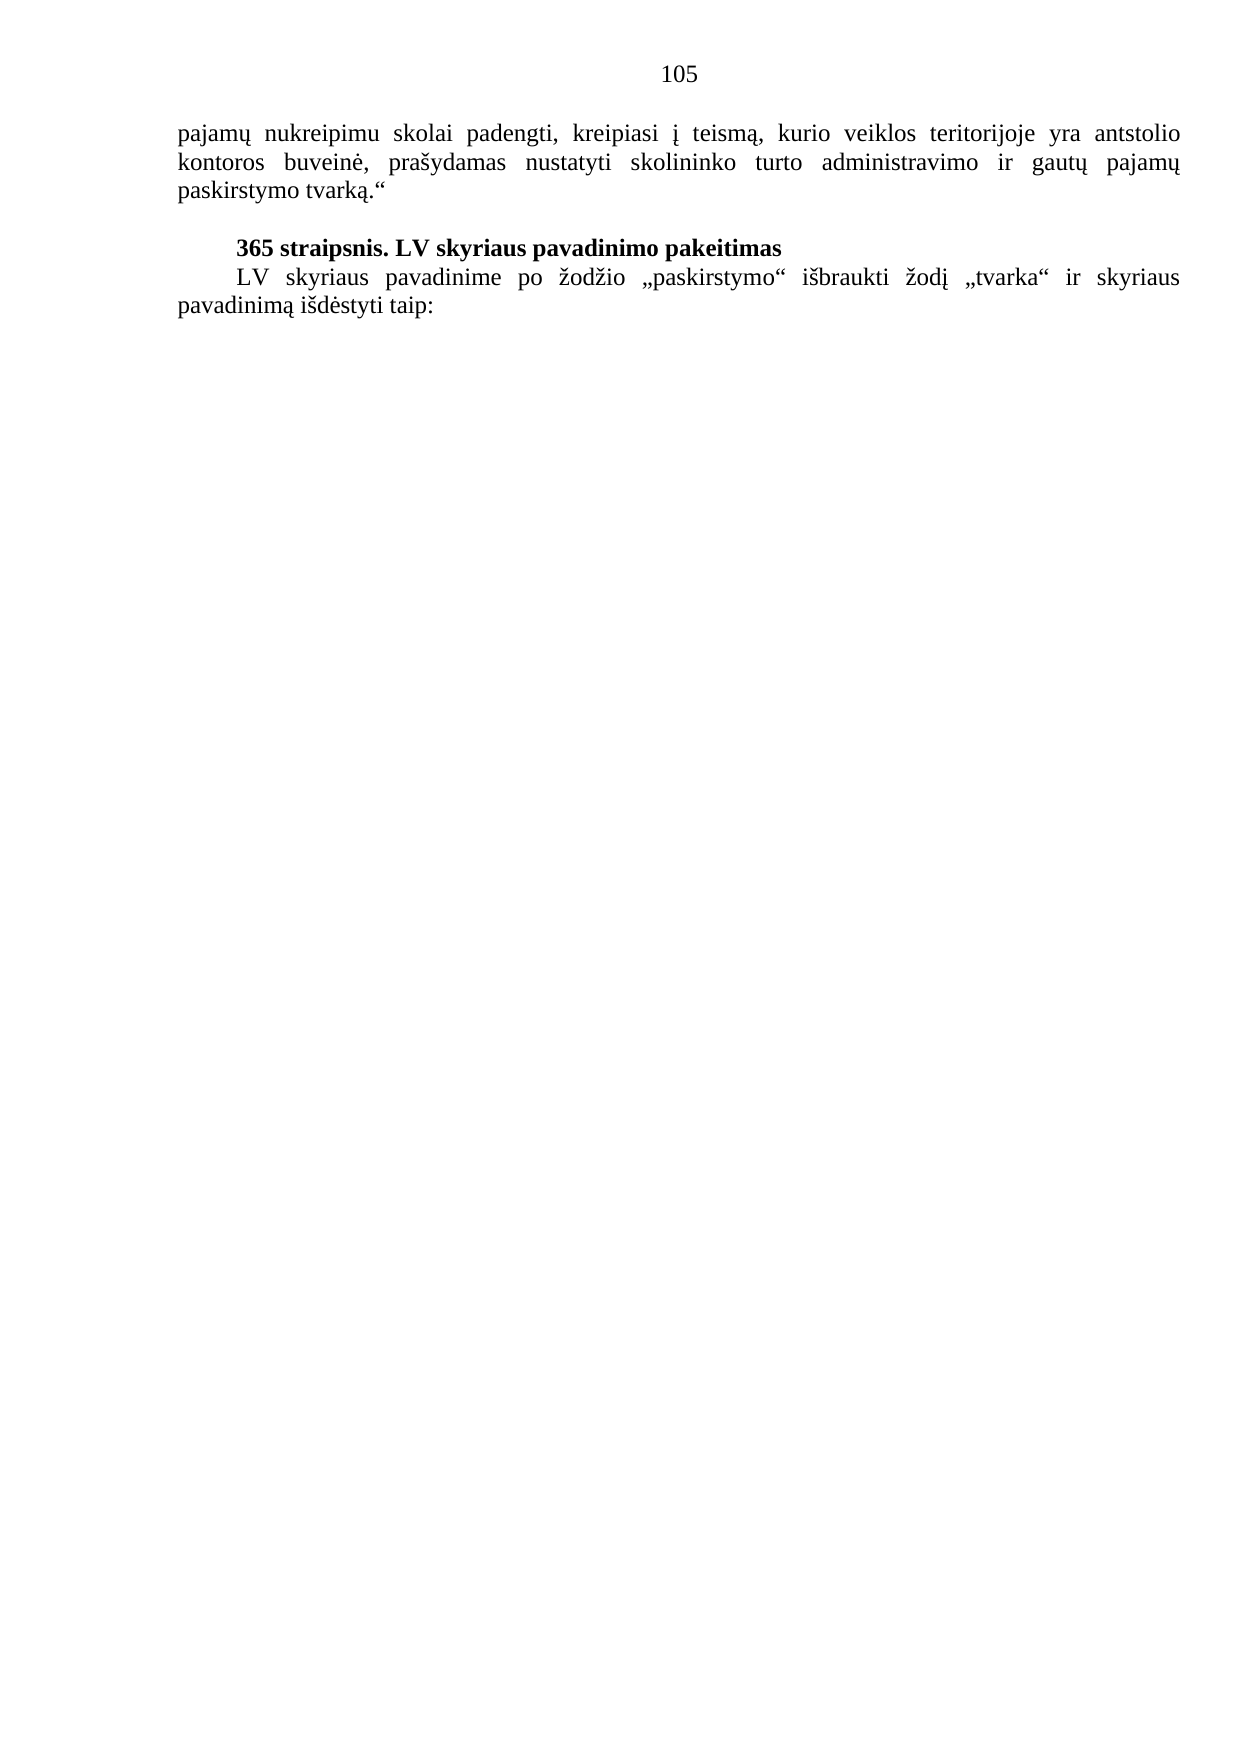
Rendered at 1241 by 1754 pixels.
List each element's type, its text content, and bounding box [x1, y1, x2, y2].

text pajamų nukreipimu skolai padengti, kreipiasi į teismą, kurio veiklos teritorijoje yra antstolio kontoros buveinė, prašydamas nustatyti skolininko turto administravimo ir gautų pajamų paskirstymo tvarką.“ [177, 118, 1181, 204]
text LV skyriaus pavadinime po žodžio „paskirstymo“ išbraukti žodį „tvarka“ ir skyriaus pavadinimą išdėstyti taip: [177, 262, 1181, 319]
text 365 straipsnis. LV skyriaus pavadinimo pakeitimas [177, 233, 1181, 262]
